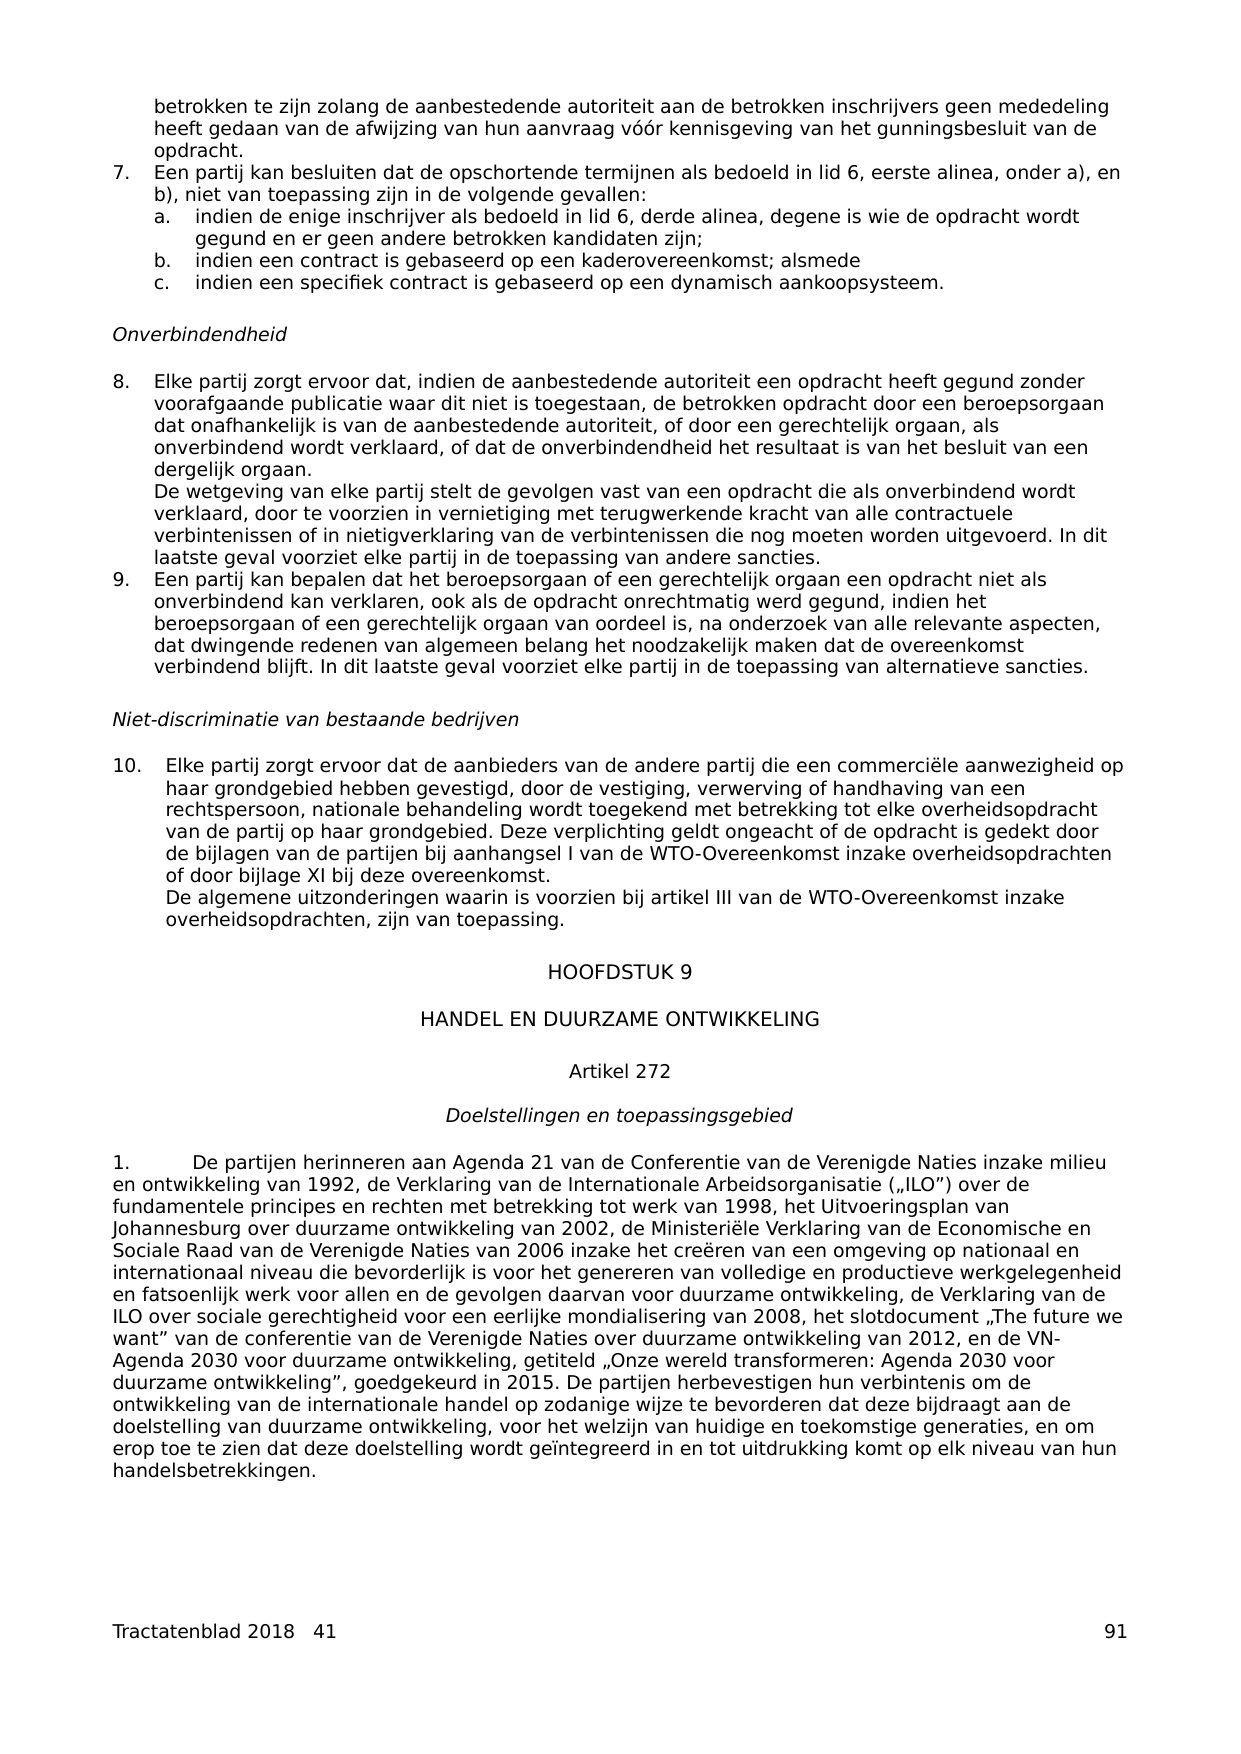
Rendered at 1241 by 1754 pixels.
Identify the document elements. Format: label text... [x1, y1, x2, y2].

text 9. Een partij kan bepalen dat het beroepsorgaan of een gerechtelijk orgaan een opdracht niet als onverbindend kan verklaren, ook als de opdracht onrechtmatig werd gegund, indien het beroepsorgaan of een gerechtelijk orgaan van oordeel is, na onderzoek van alle relevante aspecten, dat dwingende redenen van algemeen belang het noodzakelijk maken dat de overeenkomst verbindend blijft. In dit laatste geval voorziet elke partij in de toepassing van alternatieve sancties. [112, 568, 1128, 678]
text a. indien de enige inschrijver als bedoeld in lid 6, derde alinea, degene is wie de opdracht wordt gegund en er geen andere betrokken kandidaten zijn; [153, 206, 1128, 250]
text c. indien een specifiek contract is gebaseerd op een dynamisch aankoopsysteem. [153, 272, 1128, 294]
subtitle Artikel 272 Doelstellingen en toepassingsgebied [112, 1061, 1128, 1127]
text 1. De partijen herinneren aan Agenda 21 van de Conferentie van de Verenigde Naties inzake milieu en ontwikkeling van 1992, de Verklaring van de Internationale Arbeidsorganisatie („ILO”) over de fundamentele principes en rechten met betrekking tot werk van 1998, het Uitvoeringsplan van Johannesburg over duurzame ontwikkeling van 2002, de Ministeriële Verklaring van de Economische en Sociale Raad van de Verenigde Naties van 2006 inzake het creëren van een omgeving op nationaal en internationaal niveau die bevorderlijk is voor het genereren van volledige en productieve werkgelegenheid en fatsoenlijk werk voor allen en de gevolgen daarvan voor duurzame ontwikkeling, de Verklaring van de ILO over sociale gerechtigheid voor een eerlijke mondialisering van 2008, het slotdocument „The future we want” van de conferentie van de Verenigde Naties over duurzame ontwikkeling van 2012, en de VN-Agenda 2030 voor duurzame ontwikkeling, getiteld „Onze wereld transformeren: Agenda 2030 voor duurzame ontwikkeling”, goedgekeurd in 2015. De partijen herbevestigen hun verbintenis om de ontwikkeling van de internationale handel op zodanige wijze te bevorderen dat deze bijdraagt aan de doelstelling van duurzame ontwikkeling, voor het welzijn van huidige en toekomstige generaties, en om erop toe te zien dat deze doelstelling wordt geïntegreerd in en tot uitdrukking komt op elk niveau van hun handelsbetrekkingen. [112, 1152, 1128, 1482]
subtitle Niet-discriminatie van bestaande bedrijven [112, 708, 1128, 730]
text b. indien een contract is gebaseerd op een kaderovereenkomst; alsmede [153, 250, 1128, 272]
text De algemene uitzonderingen waarin is voorzien bij artikel III van de WTO-Overeenkomst inzake overheidsopdrachten, zijn van toepassing. [165, 887, 1128, 931]
text betrokken te zijn zolang de aanbestedende autoriteit aan de betrokken inschrijvers geen mededeling heeft gedaan van de afwijzing van hun aanvraag vóór kennisgeving van het gunningsbesluit van de opdracht. [153, 96, 1128, 162]
text 10. Elke partij zorgt ervoor dat de aanbieders van de andere partij die een commerciële aanwezigheid op haar grondgebied hebben gevestigd, door de vestiging, verwerving of handhaving van een rechtspersoon, nationale behandeling wordt toegekend met betrekking tot elke overheidsopdracht van de partij op haar grondgebied. Deze verplichting geldt ongeacht of de opdracht is gedekt door de bijlagen van de partijen bij aanhangsel I van de WTO-Overeenkomst inzake overheidsopdrachten of door bijlage XI bij deze overeenkomst. [112, 755, 1128, 887]
text 7. Een partij kan besluiten dat de opschortende termijnen als bedoeld in lid 6, eerste alinea, onder a), en b), niet van toepassing zijn in de volgende gevallen: [112, 162, 1128, 206]
subtitle HOOFDSTUK 9 HANDEL EN DUURZAME ONTWIKKELING [112, 961, 1128, 1031]
subtitle Onverbindendheid [112, 324, 1128, 346]
text De wetgeving van elke partij stelt de gevolgen vast van een opdracht die als onverbindend wordt verklaard, door te voorzien in vernietiging met terugwerkende kracht van alle contractuele verbintenissen of in nietigverklaring van de verbintenissen die nog moeten worden uitgevoerd. In dit laatste geval voorziet elke partij in de toepassing van andere sancties. [153, 481, 1128, 568]
text 8. Elke partij zorgt ervoor dat, indien de aanbestedende autoriteit een opdracht heeft gegund zonder voorafgaande publicatie waar dit niet is toegestaan, de betrokken opdracht door een beroepsorgaan dat onafhankelijk is van de aanbestedende autoriteit, of door een gerechtelijk orgaan, als onverbindend wordt verklaard, of dat de onverbindendheid het resultaat is van het besluit van een dergelijk orgaan. [112, 371, 1128, 481]
